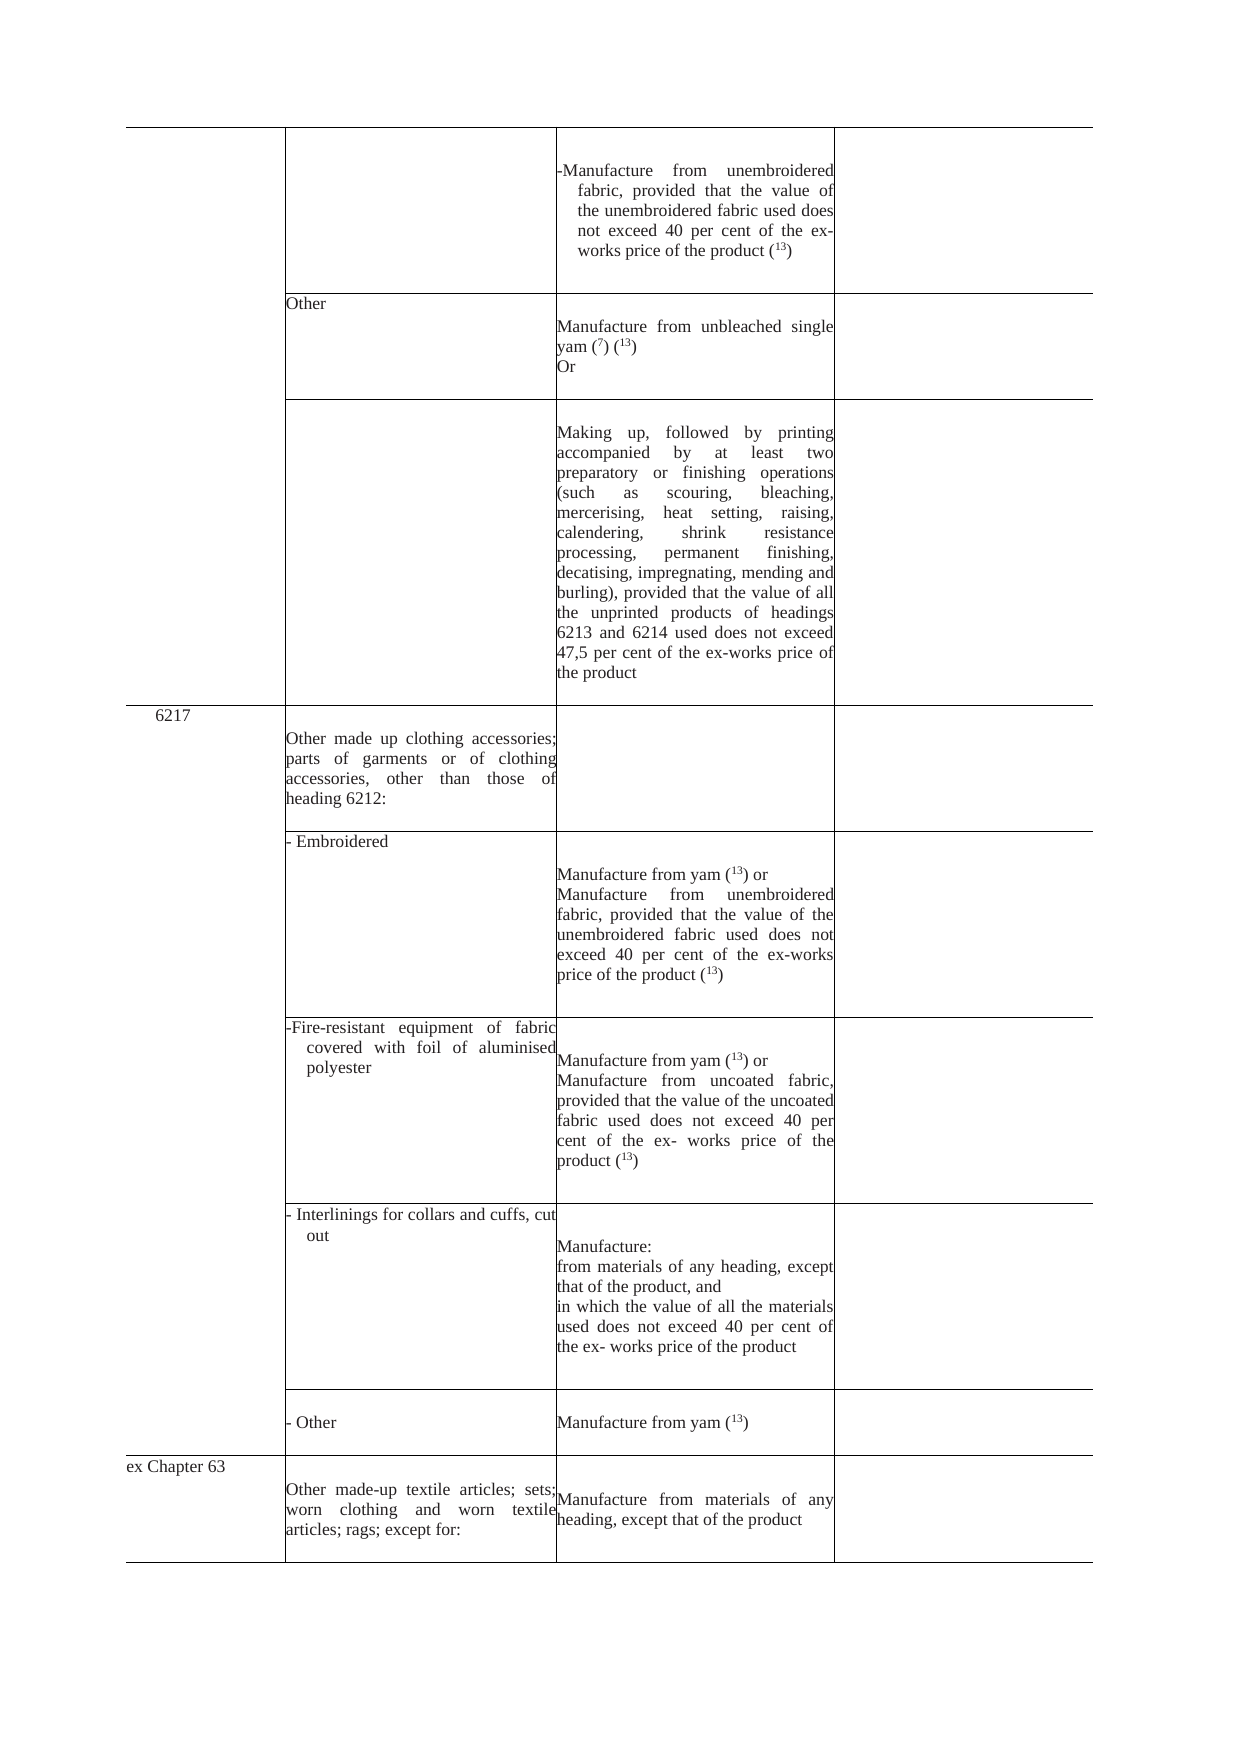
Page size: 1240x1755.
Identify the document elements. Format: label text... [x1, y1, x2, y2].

table_cell Manufacture: from materials of any heading, except that of the product, and in which the value of all the materials used does not exceed 40 per cent of the ex- works price of the product [557, 1204, 834, 1389]
table_cell Other made up clothing acces­sories; parts of garments or of clothing accessories, other than those of heading 6212: [286, 706, 556, 831]
table_cell - Embroidered [286, 832, 556, 1017]
table_cell [835, 294, 1093, 399]
table_cell [126, 128, 285, 705]
table_cell [835, 128, 1093, 293]
table_cell [835, 1018, 1093, 1203]
table_cell Manufacture from unbleached single yam (7) (13) Or [557, 294, 834, 399]
table_cell Manufacture from yam (13) or Manufacture from unembroidered fabric, provided that the value of the unembroidered fabric used does not exceed 40 per cent of the ex-works price of the product (13) [557, 832, 834, 1017]
table_cell [286, 400, 556, 705]
table_cell Other [286, 294, 556, 399]
table_cell [835, 1204, 1093, 1389]
table_cell [835, 706, 1093, 831]
table_cell 6217 [126, 706, 285, 1389]
table_cell - Interlinings for collars and cuffs, cut out [286, 1204, 556, 1389]
table_cell [557, 706, 834, 831]
table_cell ex Chapter 63 [126, 1456, 285, 1562]
table_cell Manufacture from yam (13) [557, 1390, 834, 1455]
table_cell Manufacture from materials of any heading, except that of the product [557, 1456, 834, 1562]
table_cell Other made-up textile articles; sets; worn clothing and worn textile articles; rags; except for: [286, 1456, 556, 1562]
table_cell - Other [286, 1390, 556, 1455]
table_cell [835, 400, 1093, 705]
table_cell -Fire-resistant equipment of fabric covered with foil of aluminised polyester [286, 1018, 556, 1203]
table_cell -Manufacture from unembroidered fabric, provided that the value of the unembroidered fabric used does not exceed 40 per cent of the ex-works price of the prod­uct (13) [557, 128, 834, 293]
table_cell [835, 1456, 1093, 1562]
table_cell [835, 1390, 1093, 1455]
table_cell Making up, followed by printing accompanied by at least two preparatory or finishing operations (such as scouring, bleaching, mercerising, heat setting, raising, calendering, shrink resistance processing, permanent finishing, decatising, impregnating, mending and burling), provided that the value of all the unprinted products of headings 6213 and 6214 used does not exceed 47,5 per cent of the ex-works price of the product [557, 400, 834, 705]
table_cell [286, 128, 556, 293]
table_cell [835, 832, 1093, 1017]
table_cell Manufacture from yam (13) or Manufacture from uncoated fabric, provided that the value of the uncoated fabric used does not exceed 40 per cent of the ex- works price of the product (13) [557, 1018, 834, 1203]
